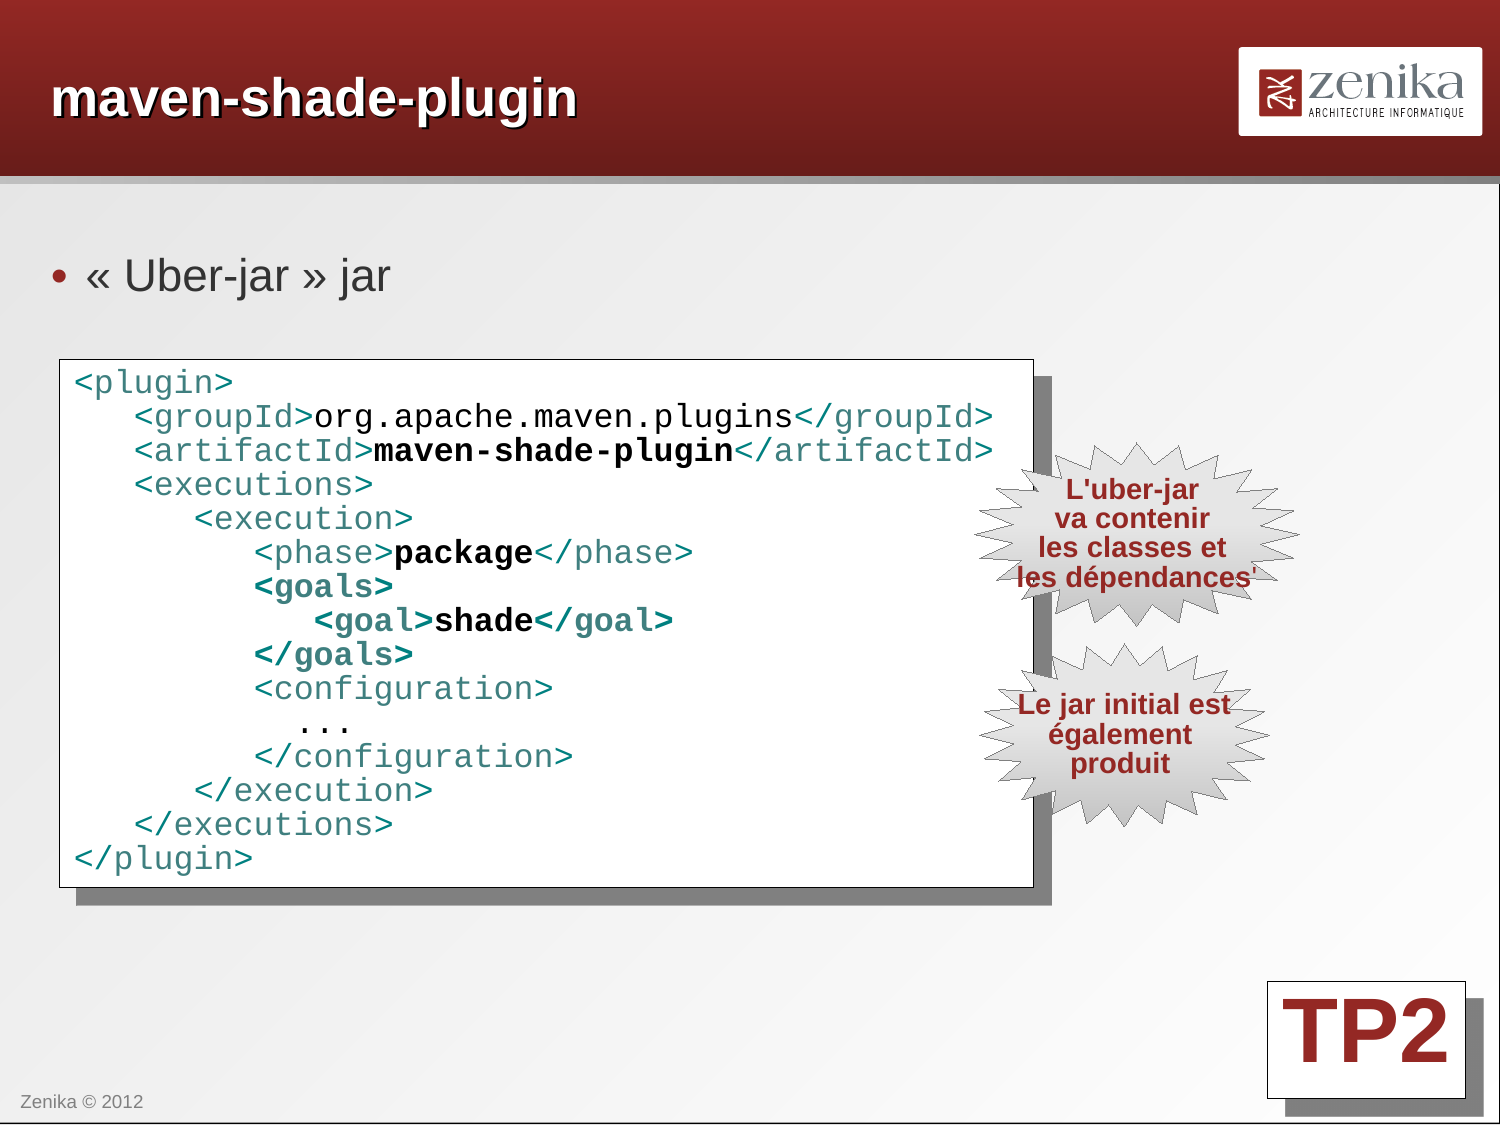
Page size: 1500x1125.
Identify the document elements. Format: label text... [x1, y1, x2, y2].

text_box Le jar initial est également produit [979, 643, 1270, 827]
list « Uber-jar » jar [50, 249, 1435, 1079]
picture [1257, 58, 1464, 125]
text_box <plugin> <groupId>org.apache.maven.plugins</groupId> <artifactId>maven-shade-plugin</artifactId> <executions> <execution> <phase>package</phase> <goals> <goal>shade</goal> </goals> <configuration> ... </configuration> </execution> </executions> </plugin> [59, 359, 1034, 888]
text_box TP2 [1267, 981, 1466, 1099]
title maven-shade-plugin [50, 15, 1206, 180]
text_box L'uber-jar va contenir les classes et les dépendances' [974, 442, 1300, 627]
